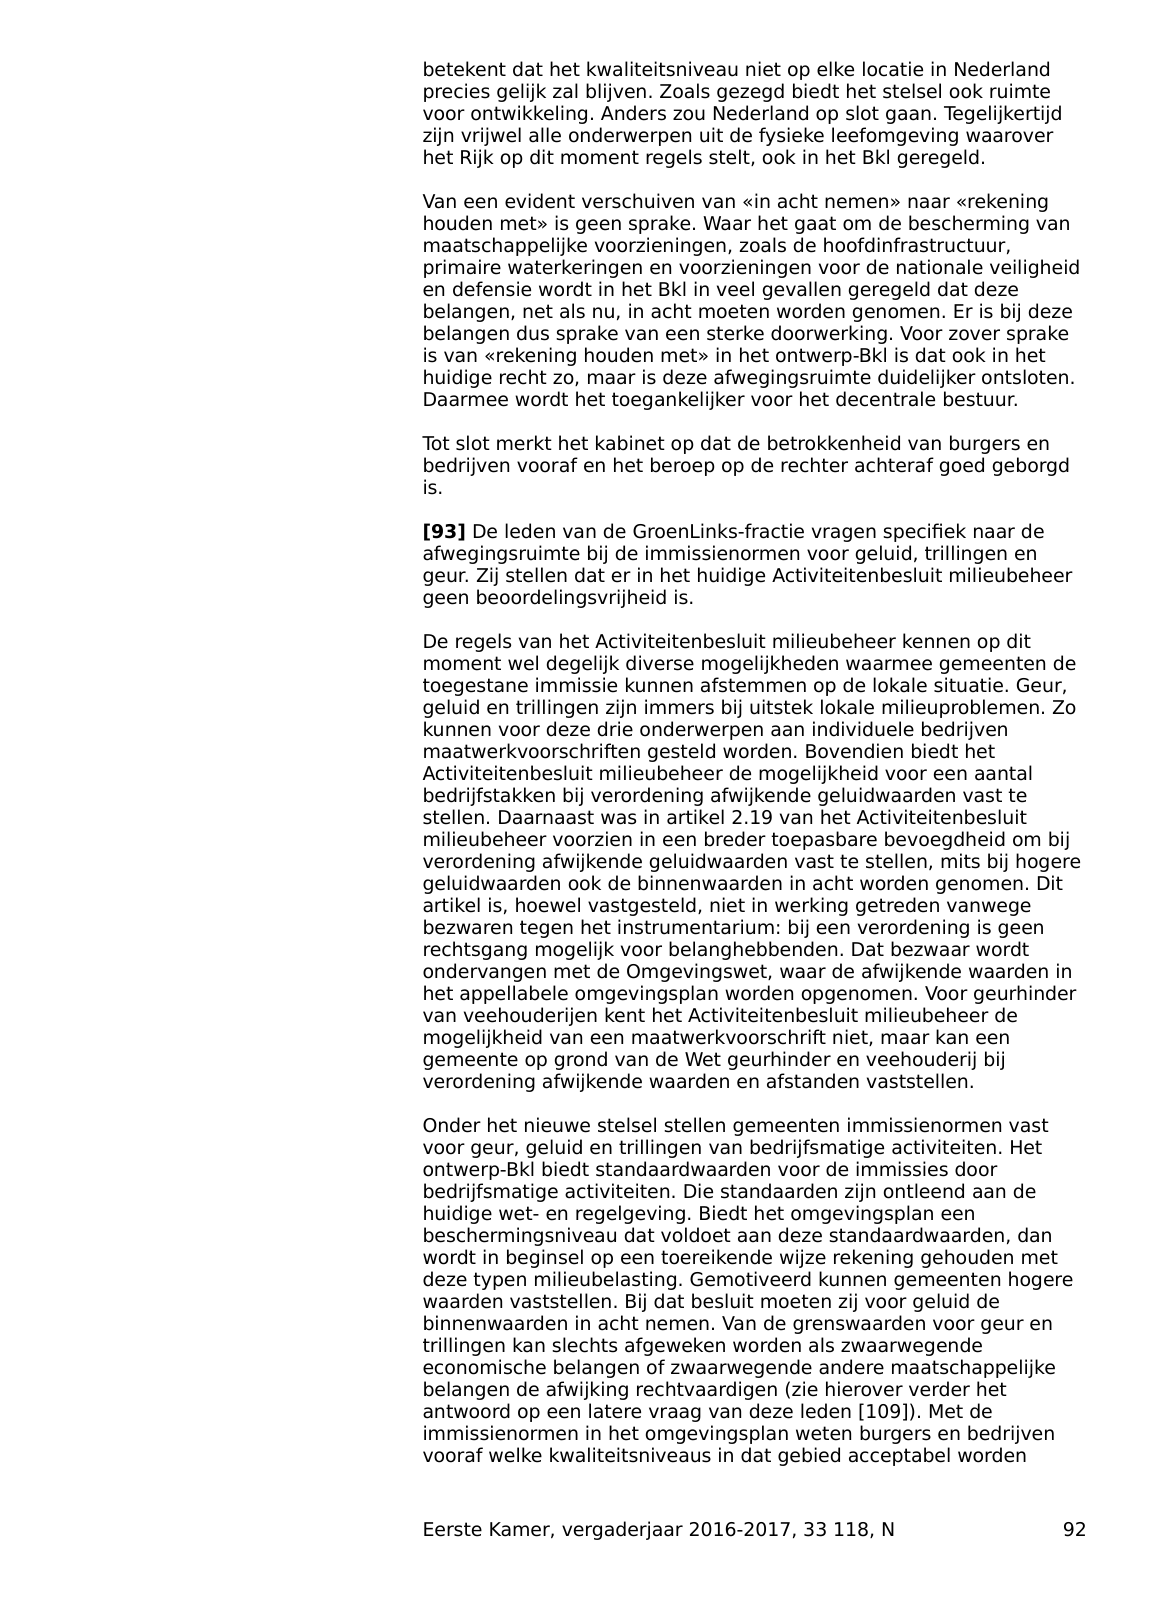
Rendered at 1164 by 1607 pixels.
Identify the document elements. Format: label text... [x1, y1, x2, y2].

text Tot slot merkt het kabinet op dat de betrokkenheid van burgers en bedrijven vooraf en het beroep op de rechter achteraf goed geborgd is. [422, 433, 1087, 499]
text Onder het nieuwe stelsel stellen gemeenten immissienormen vast voor geur, geluid en trillingen van bedrijfsmatige activiteiten. Het ontwerp-Bkl biedt standaardwaarden voor de immissies door bedrijfsmatige activiteiten. Die standaarden zijn ontleend aan de huidige wet- en regelgeving. Biedt het omgevingsplan een beschermingsniveau dat voldoet aan deze standaardwaarden, dan wordt in beginsel op een toereikende wijze rekening gehouden met deze typen milieubelasting. Gemotiveerd kunnen gemeenten hogere waarden vaststellen. Bij dat besluit moeten zij voor geluid de binnenwaarden in acht nemen. Van de grenswaarden voor geur en trillingen kan slechts afgeweken worden als zwaarwegende economische belangen of zwaarwegende andere maatschappelijke belangen de afwijking rechtvaardigen (zie hierover verder het antwoord op een latere vraag van deze leden [109]). Met de immissienormen in het omgevingsplan weten burgers en bedrijven vooraf welke kwaliteitsniveaus in dat gebied acceptabel worden [422, 1115, 1087, 1467]
text De regels van het Activiteitenbesluit milieubeheer kennen op dit moment wel degelijk diverse mogelijkheden waarmee gemeenten de toegestane immissie kunnen afstemmen op de lokale situatie. Geur, geluid en trillingen zijn immers bij uitstek lokale milieuproblemen. Zo kunnen voor deze drie onderwerpen aan individuele bedrijven maatwerkvoorschriften gesteld worden. Bovendien biedt het Activiteitenbesluit milieubeheer de mogelijkheid voor een aantal bedrijfstakken bij verordening afwijkende geluidwaarden vast te stellen. Daarnaast was in artikel 2.19 van het Activiteitenbesluit milieubeheer voorzien in een breder toepasbare bevoegdheid om bij verordening afwijkende geluidwaarden vast te stellen, mits bij hogere geluidwaarden ook de binnenwaarden in acht worden genomen. Dit artikel is, hoewel vastgesteld, niet in werking getreden vanwege bezwaren tegen het instrumentarium: bij een verordening is geen rechtsgang mogelijk voor belanghebbenden. Dat bezwaar wordt ondervangen met de Omgevingswet, waar de afwijkende waarden in het appellabele omgevingsplan worden opgenomen. Voor geurhinder van veehouderijen kent het Activiteitenbesluit milieubeheer de mogelijkheid van een maatwerkvoorschrift niet, maar kan een gemeente op grond van de Wet geurhinder en veehouderij bij verordening afwijkende waarden en afstanden vaststellen. [422, 631, 1087, 1093]
text Van een evident verschuiven van «in acht nemen» naar «rekening houden met» is geen sprake. Waar het gaat om de bescherming van maatschappelijke voorzieningen, zoals de hoofdinfrastructuur, primaire waterkeringen en voorzieningen voor de nationale veiligheid en defensie wordt in het Bkl in veel gevallen geregeld dat deze belangen, net als nu, in acht moeten worden genomen. Er is bij deze belangen dus sprake van een sterke doorwerking. Voor zover sprake is van «rekening houden met» in het ontwerp-Bkl is dat ook in het huidige recht zo, maar is deze afwegingsruimte duidelijker ontsloten. Daarmee wordt het toegankelijker voor het decentrale bestuur. [422, 191, 1087, 411]
text [93] De leden van de GroenLinks-fractie vragen specifiek naar de afwegingsruimte bij de immissienormen voor geluid, trillingen en geur. Zij stellen dat er in het huidige Activiteitenbesluit milieubeheer geen beoordelingsvrijheid is. [422, 521, 1087, 609]
text betekent dat het kwaliteitsniveau niet op elke locatie in Nederland precies gelijk zal blijven. Zoals gezegd biedt het stelsel ook ruimte voor ontwikkeling. Anders zou Nederland op slot gaan. Tegelijkertijd zijn vrijwel alle onderwerpen uit de fysieke leefomgeving waarover het Rijk op dit moment regels stelt, ook in het Bkl geregeld. [422, 59, 1087, 169]
